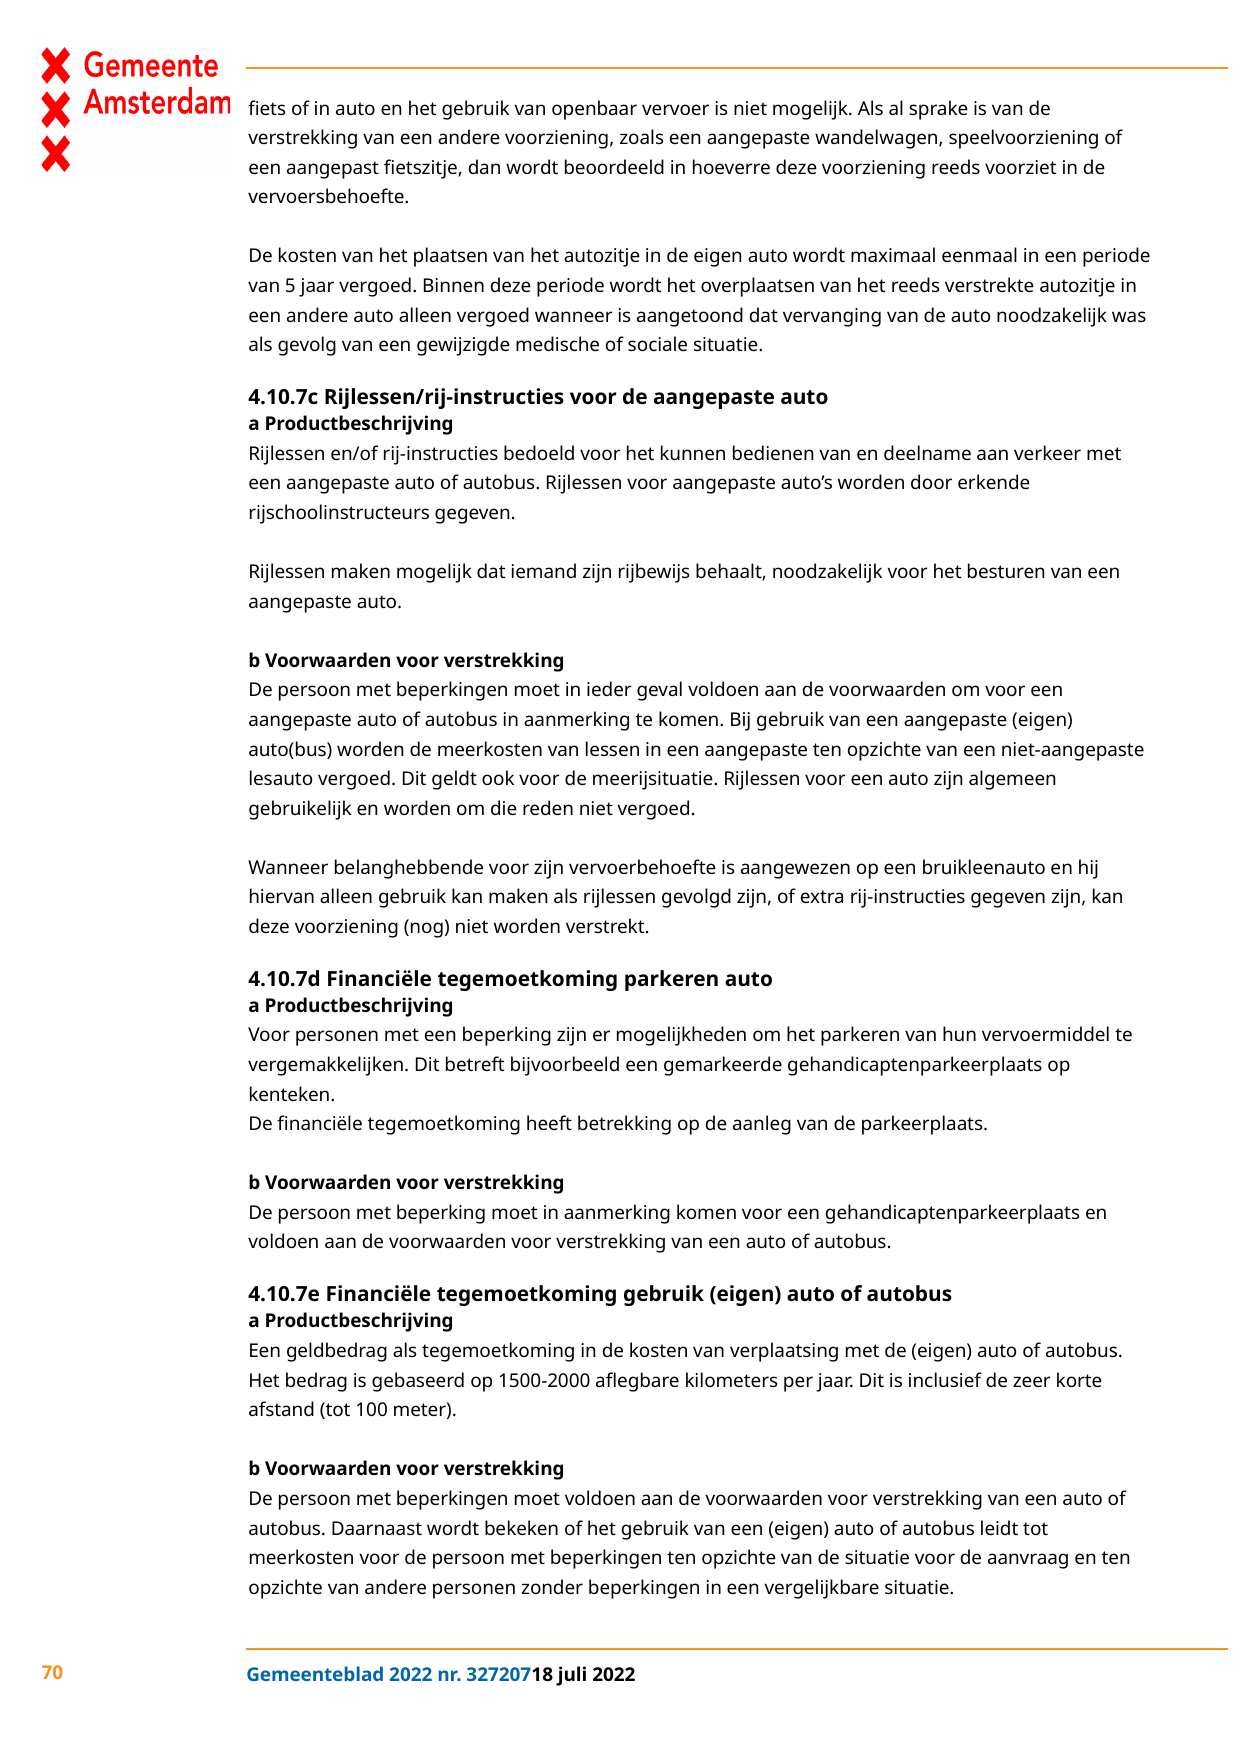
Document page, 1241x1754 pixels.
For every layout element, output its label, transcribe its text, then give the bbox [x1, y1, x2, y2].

text De kosten van het plaatsen van het autozitje in de eigen auto wordt maximaal eenmaal in een periode van 5 jaar vergoed. Binnen deze periode wordt het overplaatsen van het reeds verstrekte autozitje in een andere auto alleen vergoed wanneer is aangetoond dat vervanging van de auto noodzakelijk was als gevolg van een gewijzigde medische of sociale situatie. [248, 243, 1152, 357]
text Een geldbedrag als tegemoetkoming in de kosten van verplaatsing met de (eigen) auto of autobus. Het bedrag is gebaseerd op 1500-2000 aflegbare kilometers per jaar. Dit is inclusief de zeer korte afstand (tot 100 meter). [248, 1337, 1152, 1422]
text b Voorwaarden voor verstrekking [248, 1169, 1152, 1195]
text De persoon met beperkingen moet voldoen aan de voorwaarden voor verstrekking van een auto of autobus. Daarnaast wordt bekeken of het gebruik van een (eigen) auto of autobus leidt tot meerkosten voor de persoon met beperkingen ten opzichte van de situatie voor de aanvraag en ten opzichte van andere personen zonder beperkingen in een vergelijkbare situatie. [248, 1485, 1152, 1599]
picture [41, 47, 231, 172]
text a Productbeschrijving [248, 410, 1152, 436]
text fiets of in auto en het gebruik van openbaar vervoer is niet mogelijk. Als al sprake is van de verstrekking van een andere voorziening, zoals een aangepaste wandelwagen, speelvoorziening of een aangepast fietszitje, dan wordt beoordeeld in hoeverre deze voorziening reeds voorziet in de vervoersbehoefte. [248, 95, 1152, 209]
text De persoon met beperkingen moet in ieder geval voldoen aan de voorwaarden om voor een aangepaste auto of autobus in aanmerking te komen. Bij gebruik van een aangepaste (eigen) auto(bus) worden de meerkosten van lessen in een aangepaste ten opzichte van een niet-aangepaste lesauto vergoed. Dit geldt ook voor de meerijsituatie. Rijlessen voor een auto zijn algemeen gebruikelijk en worden om die reden niet vergoed. [248, 677, 1152, 821]
text b Voorwaarden voor verstrekking [248, 1456, 1152, 1481]
text Wanneer belanghebbende voor zijn vervoerbehoefte is aangewezen op een bruikleenauto en hij hiervan alleen gebruik kan maken als rijlessen gevolgd zijn, of extra rij-instructies gegeven zijn, kan deze voorziening (nog) niet worden verstrekt. [248, 854, 1152, 939]
text 4.10.7d Financiële tegemoetkoming parkeren auto [248, 964, 1152, 992]
text 4.10.7e Financiële tegemoetkoming gebruik (eigen) auto of autobus [248, 1279, 1152, 1308]
text a Productbeschrijving [248, 1308, 1152, 1333]
text a Productbeschrijving [248, 992, 1152, 1018]
text De financiële tegemoetkoming heeft betrekking op de aanleg van de parkeerplaats. [248, 1110, 1152, 1136]
text Rijlessen maken mogelijk dat iemand zijn rijbewijs behaalt, noodzakelijk voor het besturen van een aangepaste auto. [248, 558, 1152, 613]
text Voor personen met een beperking zijn er mogelijkheden om het parkeren van hun vervoermiddel te vergemakkelijken. Dit betreft bijvoorbeeld een gemarkeerde gehandicaptenparkeerplaats op kenteken. [248, 1022, 1152, 1107]
text De persoon met beperking moet in aanmerking komen voor een gehandicaptenparkeerplaats en voldoen aan de voorwaarden voor verstrekking van een auto of autobus. [248, 1199, 1152, 1254]
text 4.10.7c Rijlessen/rij-instructies voor de aangepaste auto [248, 382, 1152, 410]
text Rijlessen en/of rij-instructies bedoeld voor het kunnen bedienen van en deelname aan verkeer met een aangepaste auto of autobus. Rijlessen voor aangepaste auto’s worden door erkende rijschoolinstructeurs gegeven. [248, 440, 1152, 525]
text b Voorwaarden voor verstrekking [248, 647, 1152, 673]
